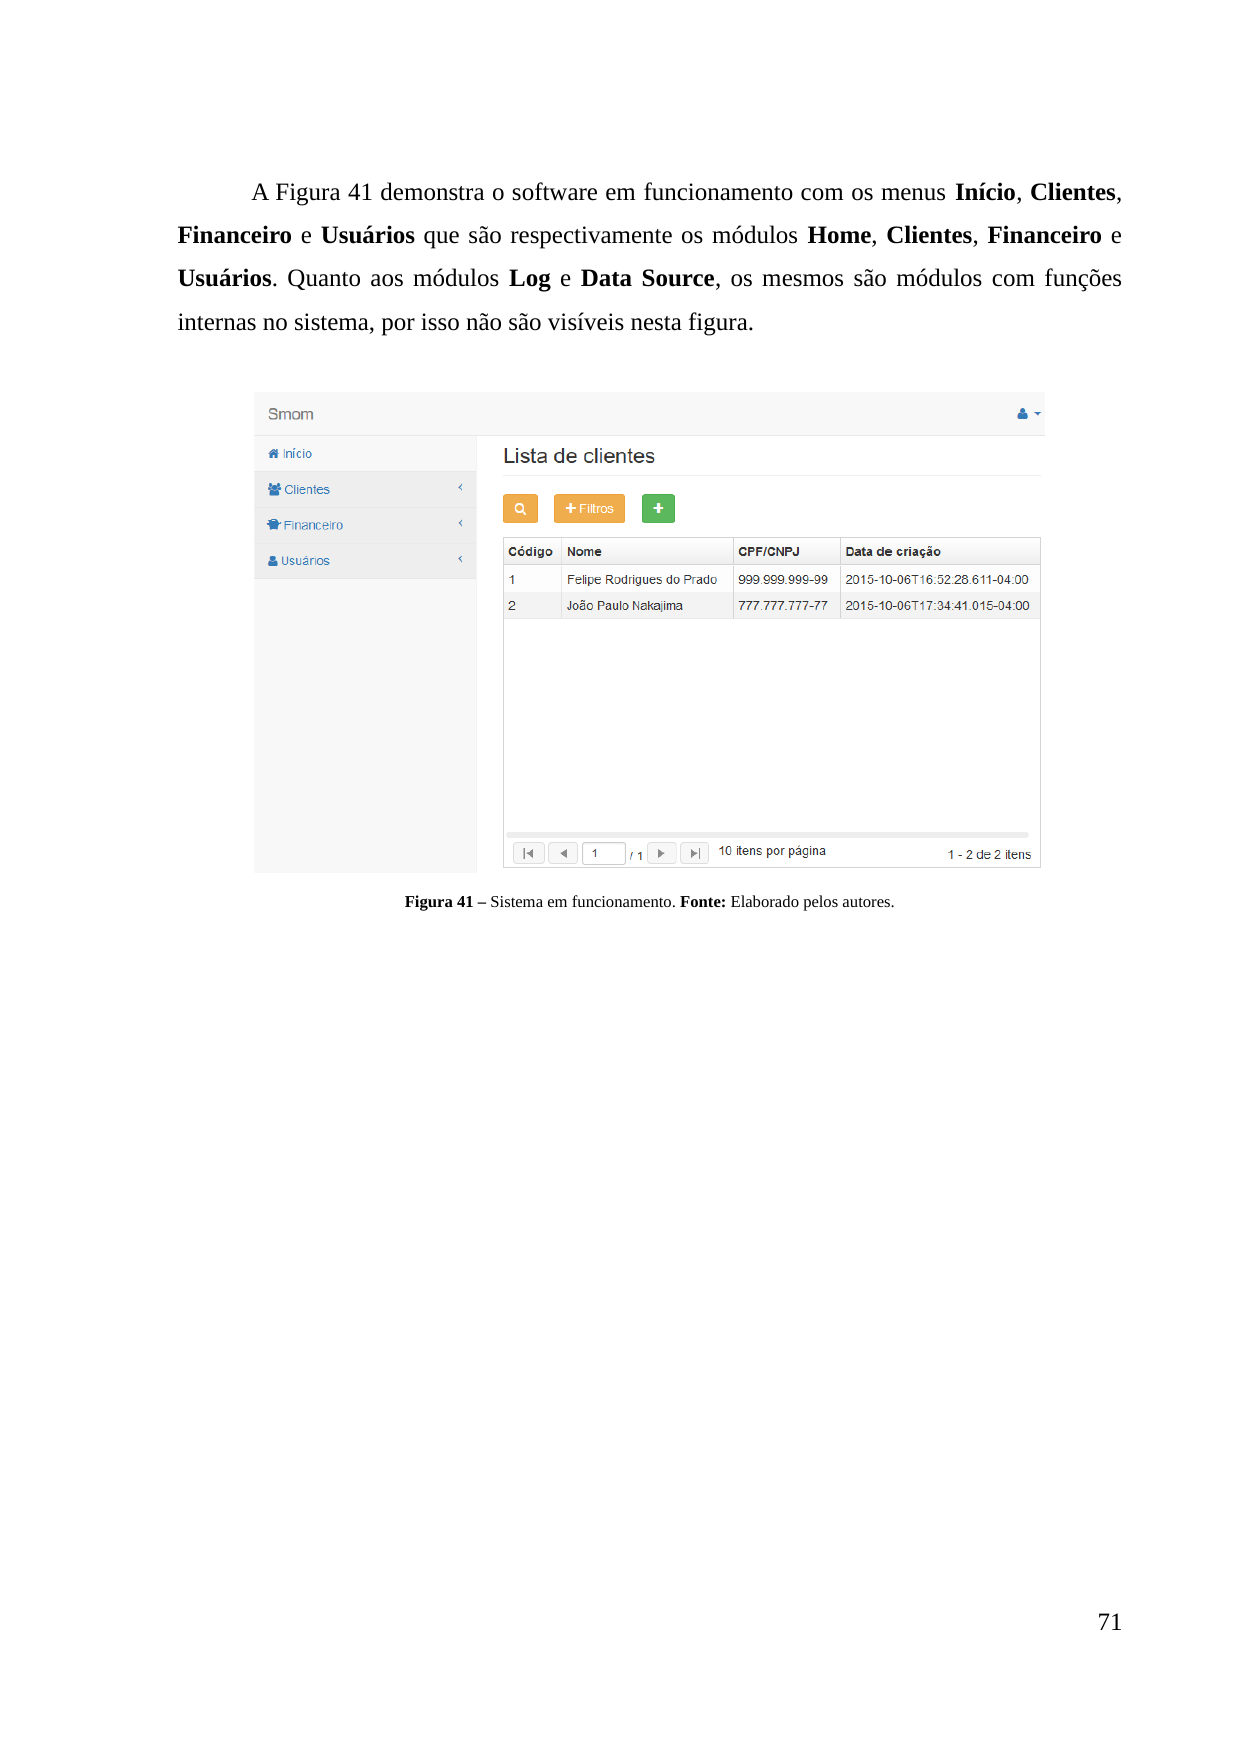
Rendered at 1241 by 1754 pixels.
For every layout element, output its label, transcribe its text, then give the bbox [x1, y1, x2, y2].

picture [254, 392, 1045, 873]
text Figura 41 – Sistema em funcionamento. Fonte: Elaborado pelos autores. [177, 892, 1122, 911]
text A Figura 41 demonstra o software em funcionamento com os menus Início, Clientes, Financeiro e Usuários que são respectivamente os módulos Home, Clientes, Financeiro e Usuários. Quanto aos módulos Log e Data Source, os mesmos são módulos com funções internas no sistema, por isso não são visíveis nesta figura. [177, 177, 1122, 335]
